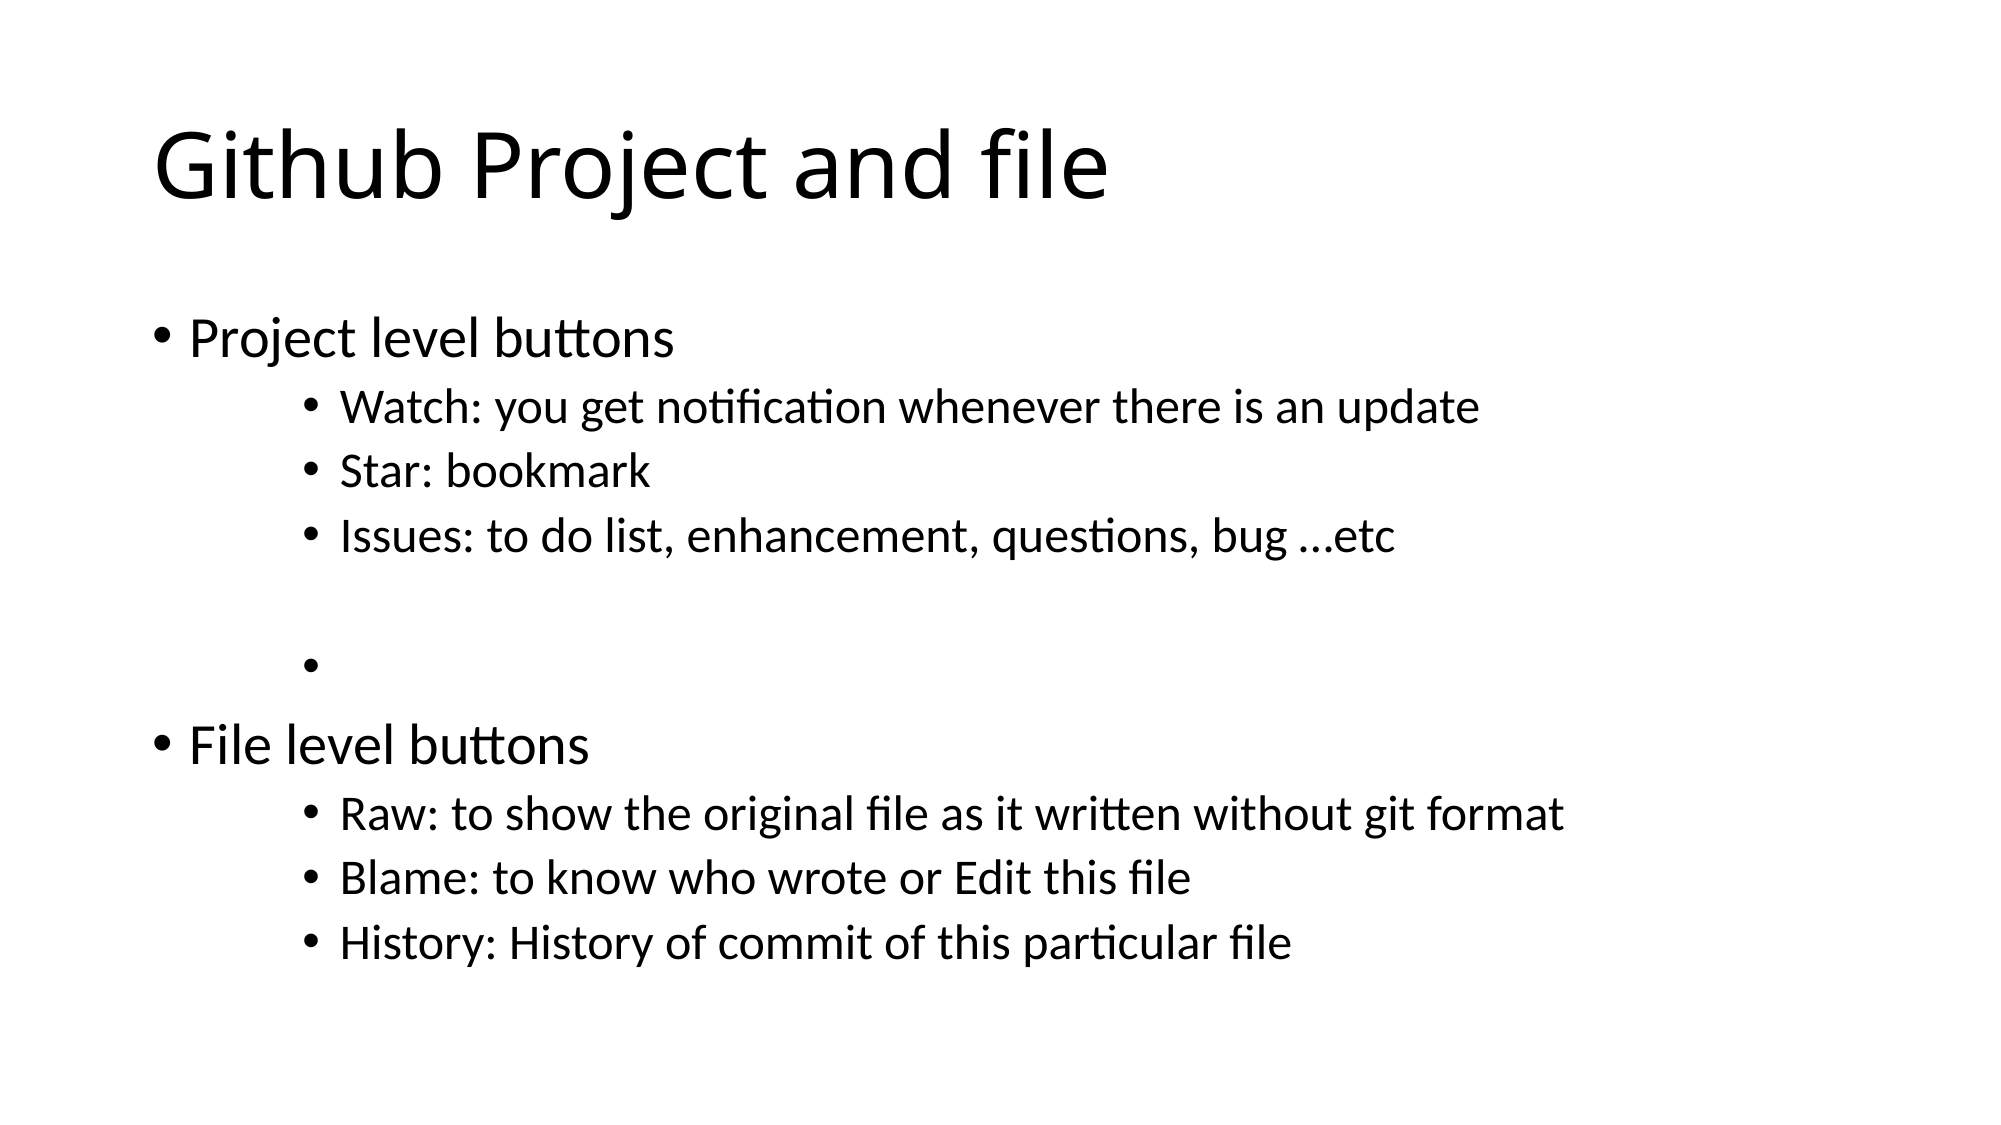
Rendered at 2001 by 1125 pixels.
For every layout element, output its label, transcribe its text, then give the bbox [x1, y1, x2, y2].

list Project level buttons Watch: you get notification whenever there is an update Star: bookmark Issues: to do list, enhancement, questions, bug …etc File level buttons Raw: to show the original file as it written without git format Blame: to know who wrote or Edit this file History: History of commit of this particular file [137, 299, 1863, 1014]
title Github Project and file [137, 59, 1863, 278]
